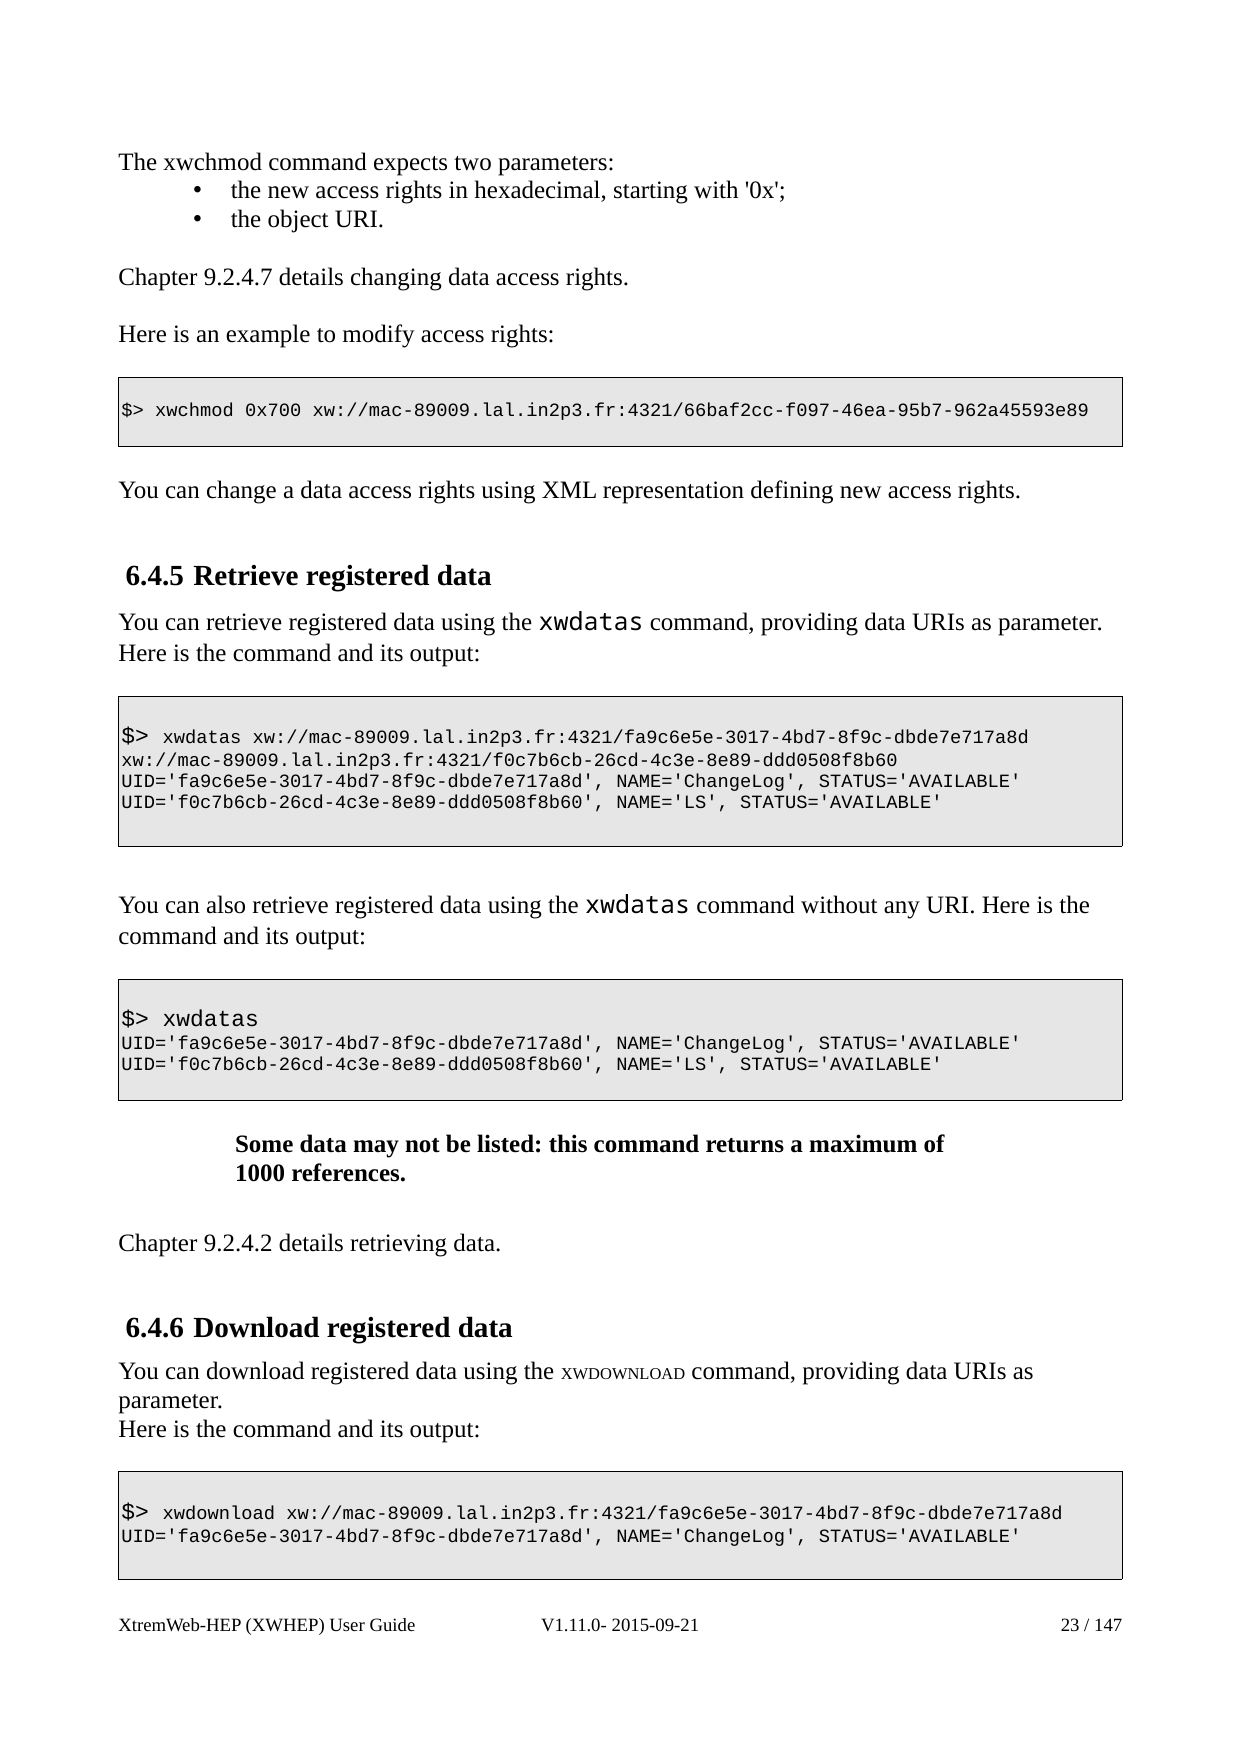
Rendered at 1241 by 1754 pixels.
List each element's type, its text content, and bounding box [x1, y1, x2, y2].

text You can change a data access rights using XML representation defining new access rights. [118, 475, 1122, 504]
text $> xwchmod 0x700 xw://mac-89009.lal.in2p3.fr:4321/66baf2cc-f097-46ea-95b7-962a45593e89 [119, 398, 1122, 419]
text $> xwdatas xw://mac-89009.lal.in2p3.fr:4321/fa9c6e5e-3017-4bd7-8f9c-dbde7e717a8d xw://mac-89009.lal.in2p3.fr:4321/f0c7b6cb-26cd-4c3e-8e89-ddd0508f8b60 [119, 721, 1122, 769]
text $> xwdownload xw://mac-89009.lal.in2p3.fr:4321/fa9c6e5e-3017-4bd7-8f9c-dbde7e717a8d [119, 1497, 1122, 1523]
list the object URI. [193, 204, 1122, 233]
subtitle Download registered data [118, 1310, 1122, 1344]
list the new access rights in hexadecimal, starting with '0x'; [193, 176, 1122, 204]
text $> xwdatas [119, 1005, 1122, 1031]
text The xwchmod command expects two parameters: [118, 147, 1122, 176]
text Some data may not be listed: this command returns a maximum of 1000 references. [235, 1129, 946, 1187]
text You can retrieve registered data using the xwdatas command, providing data URIs as parameter. [118, 604, 1122, 638]
text UID='f0c7b6cb-26cd-4c3e-8e89-ddd0508f8b60', NAME='LS', STATUS='AVAILABLE' [119, 1052, 1122, 1073]
subtitle Retrieve registered data [118, 558, 1122, 591]
text Chapter 9.2.4.7 details changing data access rights. [118, 262, 1122, 291]
text UID='f0c7b6cb-26cd-4c3e-8e89-ddd0508f8b60', NAME='LS', STATUS='AVAILABLE' [119, 790, 1122, 811]
text Here is the command and its output: [118, 1414, 1122, 1443]
text Chapter 9.2.4.2 details retrieving data. [118, 1228, 1122, 1257]
text You can download registered data using the xwdownload command, providing data URIs as parameter. [118, 1356, 1122, 1414]
text Here is an example to modify access rights: [118, 319, 1122, 348]
text Here is the command and its output: [118, 638, 1122, 667]
text You can also retrieve registered data using the xwdatas command without any URI. Here is the command and its output: [118, 887, 1122, 950]
text UID='fa9c6e5e-3017-4bd7-8f9c-dbde7e717a8d', NAME='ChangeLog', STATUS='AVAILABLE' [119, 1523, 1122, 1544]
text UID='fa9c6e5e-3017-4bd7-8f9c-dbde7e717a8d', NAME='ChangeLog', STATUS='AVAILABLE' [119, 1031, 1122, 1052]
text UID='fa9c6e5e-3017-4bd7-8f9c-dbde7e717a8d', NAME='ChangeLog', STATUS='AVAILABLE' [119, 769, 1122, 790]
